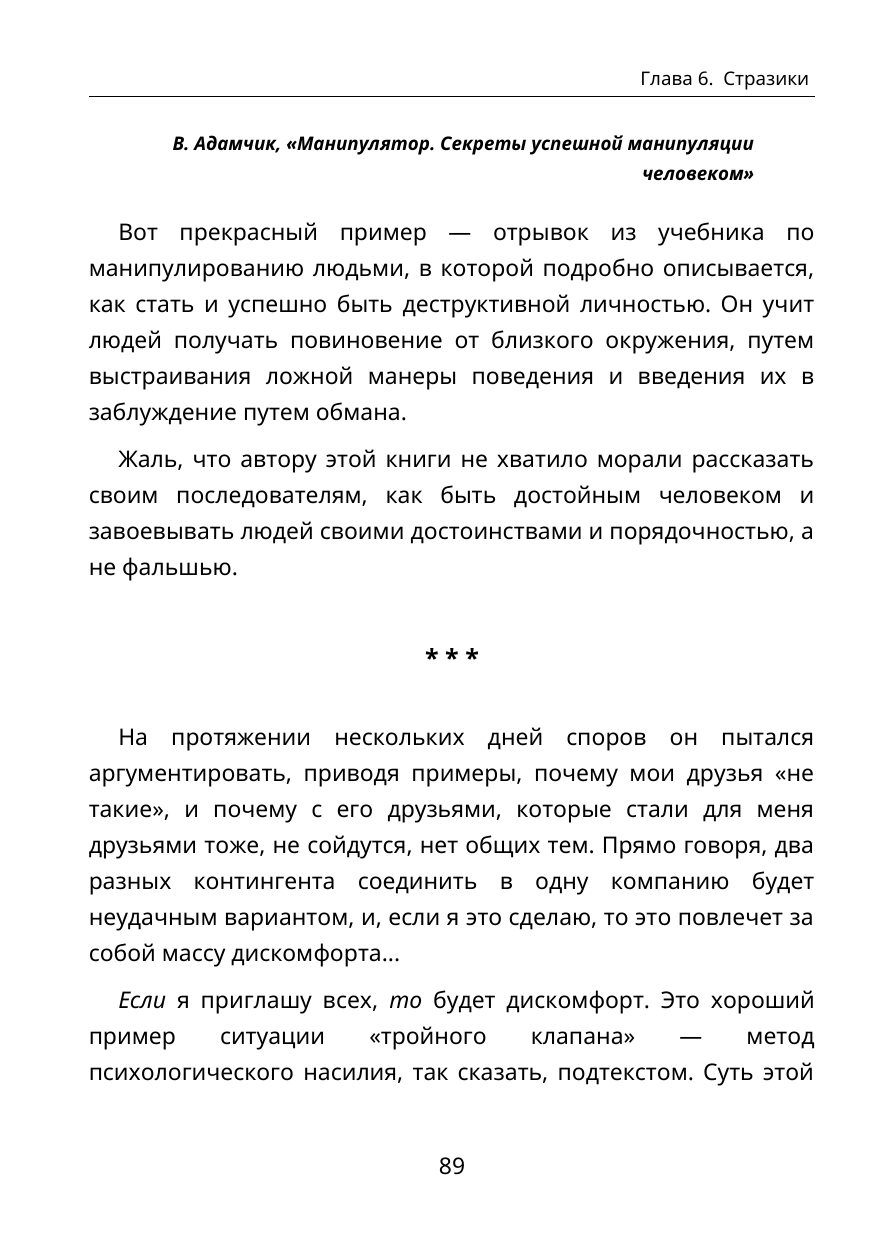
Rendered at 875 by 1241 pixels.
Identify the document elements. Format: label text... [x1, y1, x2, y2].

text На протяжении нескольких дней споров он пытался аргументировать, приводя примеры, почему мои друзья «не такие», и почему с его друзьями, которые стали для меня друзьями тоже, не сойдутся, нет общих тем. Прямо говоря, два разных контингента соединить в одну компанию будет неудачным вариантом, и, если я это сделаю, то это повлечет за собой массу дискомфорта... [88, 721, 815, 968]
text В. Адамчик, «Манипулятор. Секреты успешной манипуляции человеком» [148, 126, 756, 186]
subtitle * * * [88, 640, 815, 674]
text Жаль, что автору этой книги не хватило морали рассказать своим последователям, как быть достойным человеком и завоевывать людей своими достоинствами и порядочностью, а не фальшью. [88, 443, 815, 582]
text Вот прекрасный пример — отрывок из учебника по манипулированию людьми, в которой подробно описывается, как стать и успешно быть деструктивной личностью. Он учит людей получать повиновение от близкого окружения, путем выстраивания ложной манеры поведения и введения их в заблуждение путем обмана. [88, 216, 815, 427]
text Если я приглашу всех, то будет дискомфорт. Это хороший пример ситуации «тройного клапана» — метод психологического насилия, так сказать, подтекстом. Суть этой [88, 984, 815, 1087]
